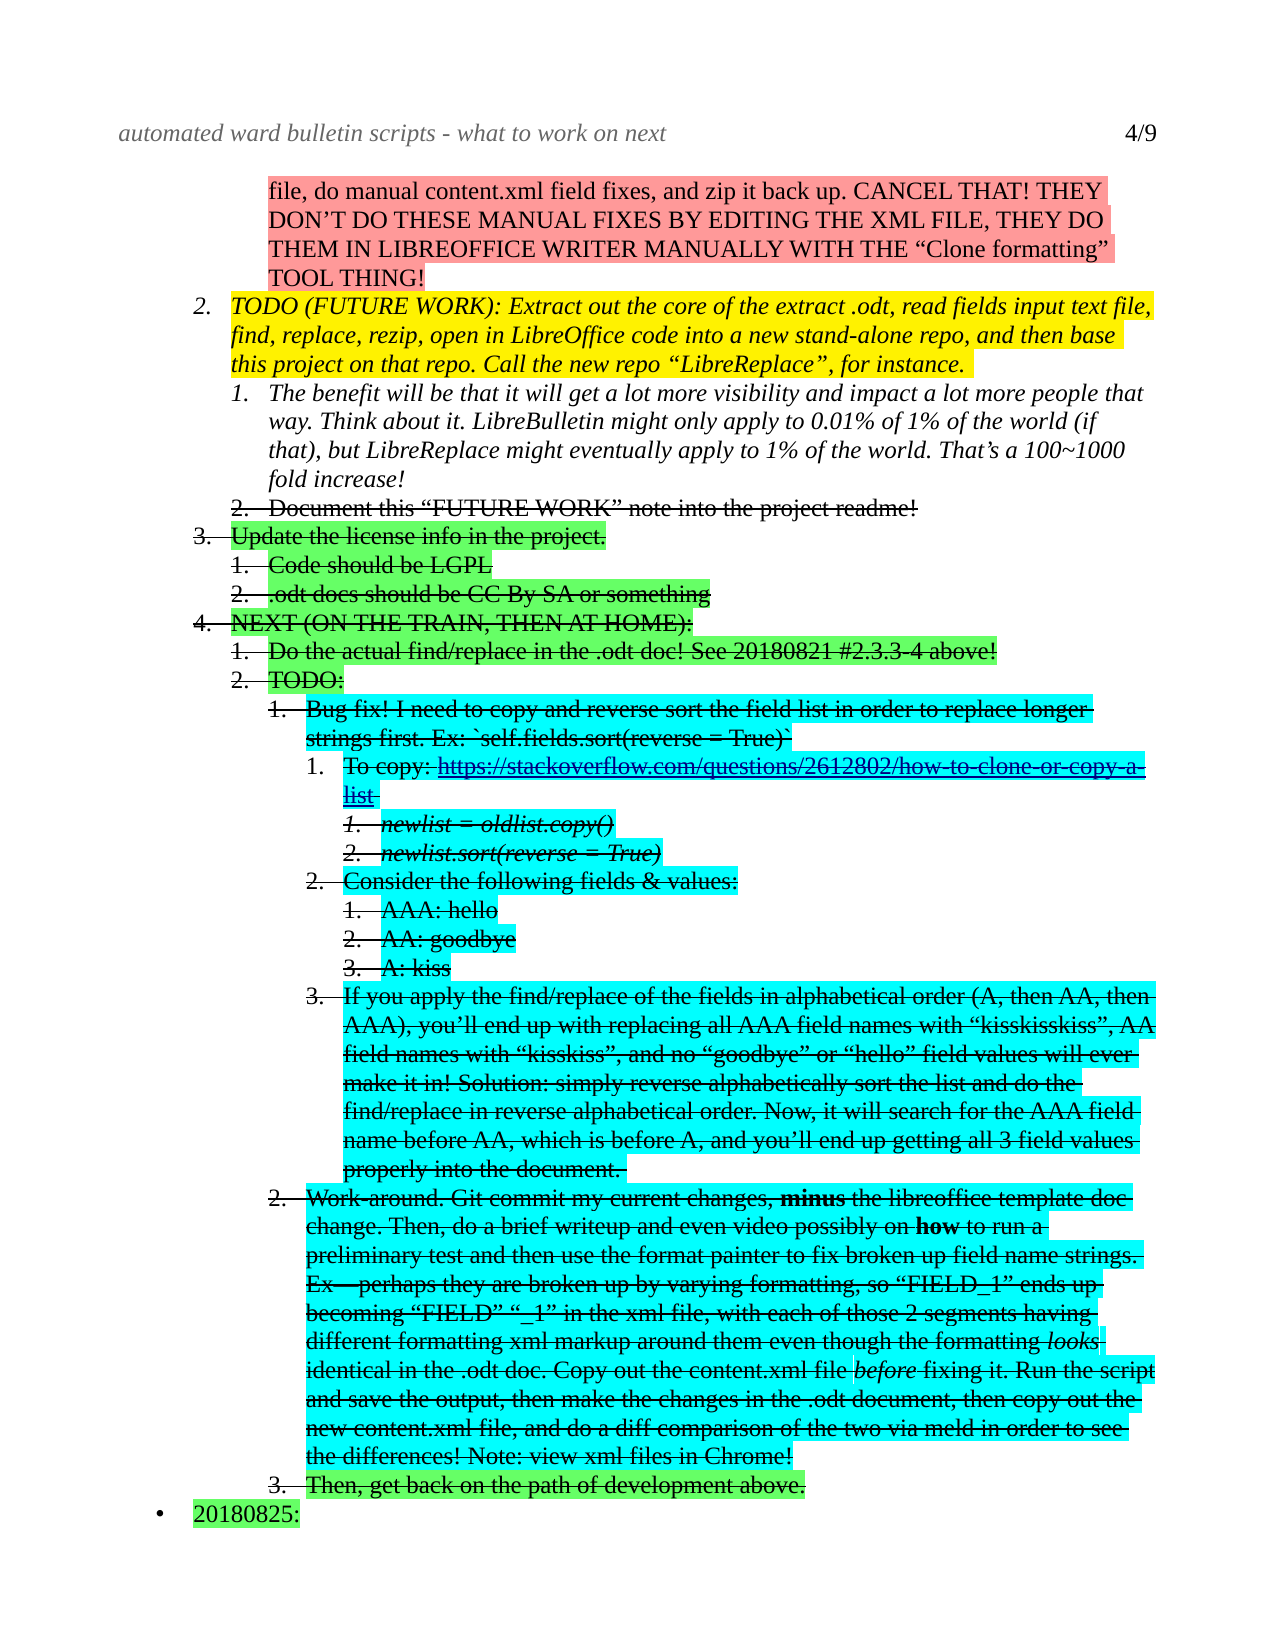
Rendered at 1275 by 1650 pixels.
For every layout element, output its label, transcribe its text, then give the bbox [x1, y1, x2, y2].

list Work-around. Git commit my current changes, minus the libreoffice template doc change. Then, do a brief writeup and even video possibly on how to run a preliminary test and then use the format painter to fix broken up field name strings. Ex—perhaps they are broken up by varying formatting, so “FIELD_1” ends up becoming “FIELD” “_1” in the xml file, with each of those 2 segments having different formatting xml markup around them even though the formatting looks identical in the .odt doc. Copy out the content.xml file before fixing it. Run the script and save the output, then make the changes in the .odt document, then copy out the new content.xml file, and do a diff comparison of the two via meld in order to see the differences! Note: view xml files in Chrome! [268, 1183, 1157, 1470]
list Document this “FUTURE WORK” note into the project readme! [231, 493, 1157, 521]
list Consider the following fields & values: [306, 866, 1157, 895]
list Bug fix! I need to copy and reverse sort the field list in order to replace longer strings first. Ex: `self.fields.sort(reverse = True)` [268, 694, 1157, 751]
list TODO: [231, 665, 1157, 694]
list AAA: hello [343, 895, 1157, 924]
list TODO (FUTURE WORK): Extract out the core of the extract .odt, read fields input text file, find, replace, rezip, open in LibreOffice code into a new stand-alone repo, and then base this project on that repo. Call the new repo “LibreReplace”, for instance. [193, 291, 1157, 378]
list If you apply the find/replace of the fields in alphabetical order (A, then AA, then AAA), you’ll end up with replacing all AAA field names with “kisskisskiss”, AA field names with “kisskiss”, and no “goodbye” or “hello” field values will ever make it in! Solution: simply reverse alphabetically sort the list and do the find/replace in reverse alphabetical order. Now, it will search for the AAA field name before AA, which is before A, and you’ll end up getting all 3 field values properly into the document. [306, 981, 1157, 1183]
list 20180825: [156, 1499, 1157, 1528]
list .odt docs should be CC By SA or something [231, 579, 1157, 608]
list A: kiss [343, 953, 1157, 981]
list Update the license info in the project. [193, 521, 1157, 550]
list newlist.sort(reverse = True) [343, 838, 1157, 866]
list The benefit will be that it will get a lot more visibility and impact a lot more people that way. Think about it. LibreBulletin might only apply to 0.01% of 1% of the world (if that), but LibreReplace might eventually apply to 1% of the world. That’s a 100~1000 fold increase! [231, 378, 1157, 493]
list file, do manual content.xml field fixes, and zip it back up. CANCEL THAT! THEY DON’T DO THESE MANUAL FIXES BY EDITING THE XML FILE, THEY DO THEM IN LIBREOFFICE WRITER MANUALLY WITH THE “Clone formatting” TOOL THING! [231, 176, 1157, 291]
list Do the actual find/replace in the .odt doc! See 20180821 #2.3.3-4 above! [231, 636, 1157, 665]
list NEXT (ON THE TRAIN, THEN AT HOME): [193, 608, 1157, 636]
list AA: goodbye [343, 924, 1157, 953]
list Then, get back on the path of development above. [268, 1470, 1157, 1499]
list To copy: https://stackoverflow.com/questions/2612802/how-to-clone-or-copy-a-list [306, 751, 1157, 809]
list Code should be LGPL [231, 550, 1157, 579]
list newlist = oldlist.copy() [343, 809, 1157, 838]
